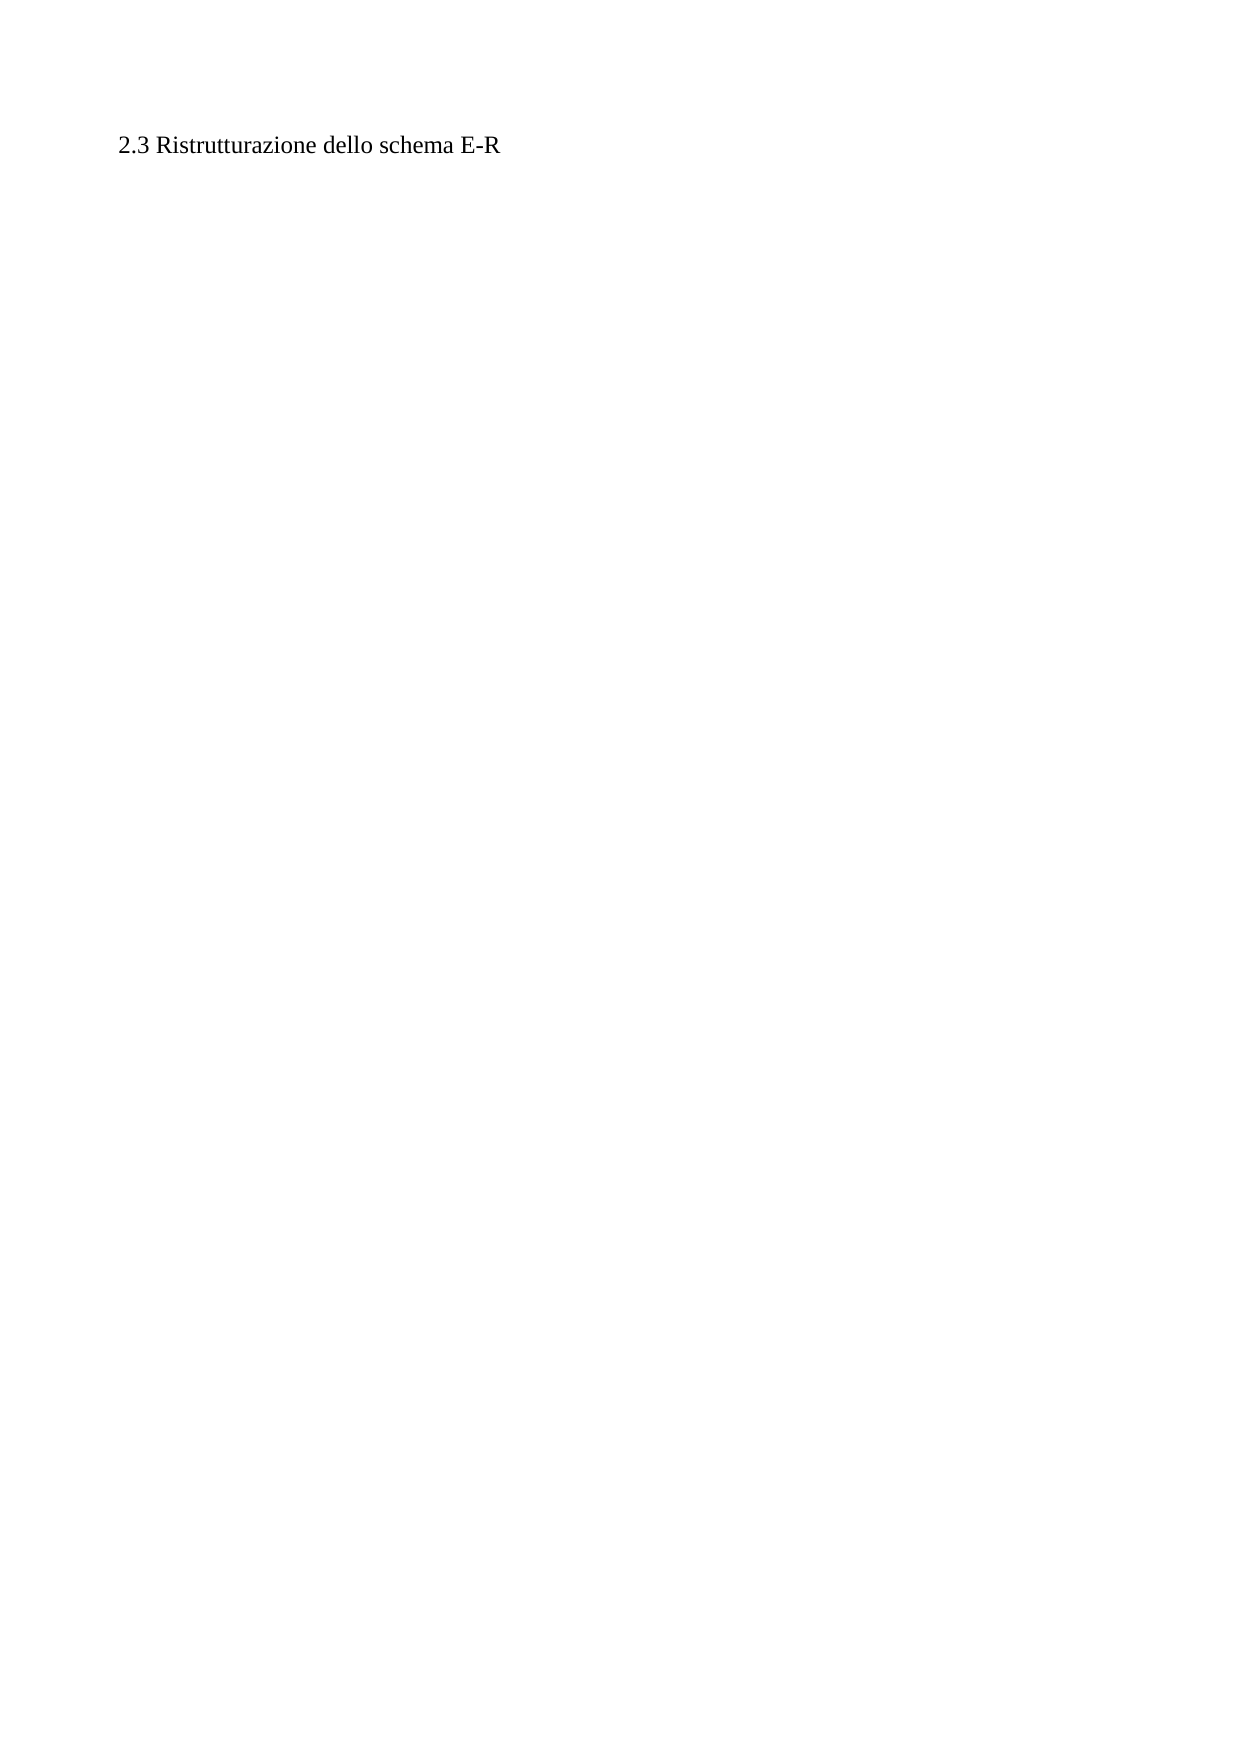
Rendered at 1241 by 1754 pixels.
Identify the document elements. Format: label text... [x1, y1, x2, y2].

text 2.3 Ristrutturazione dello schema E-R [118, 130, 1122, 159]
